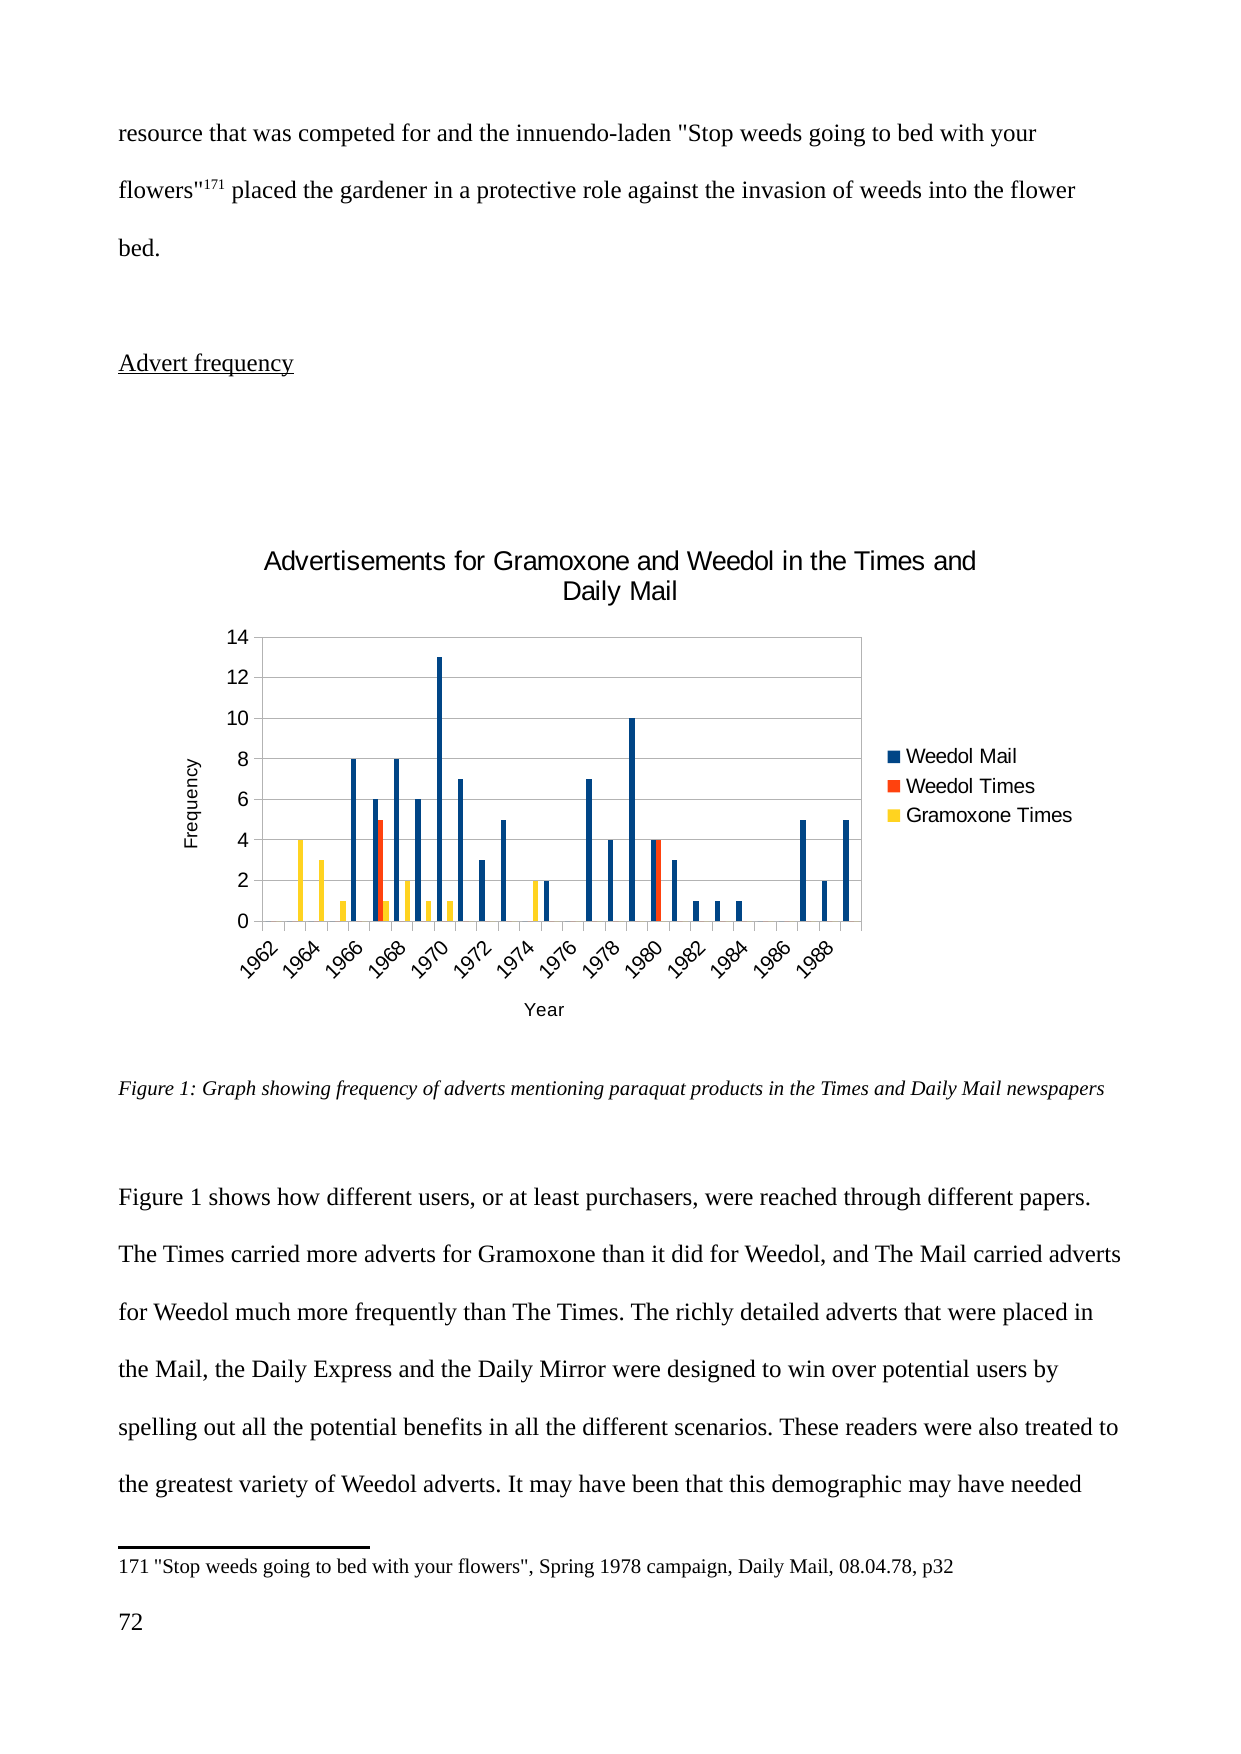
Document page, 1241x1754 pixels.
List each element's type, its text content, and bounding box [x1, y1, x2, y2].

text Figure 1 shows how different users, or at least purchasers, were reached through different papers. The Times carried more adverts for Gramoxone than it did for Weedol, and The Mail carried adverts for Weedol much more frequently than The Times. The richly detailed adverts that were placed in the Mail, the Daily Express and the Daily Mirror were designed to win over potential users by spelling out all the potential benefits in all the different scenarios. These readers were also treated to the greatest variety of Weedol adverts. It may have been that this demographic may have needed [118, 1182, 1122, 1498]
text "Stop weeds going to bed with your flowers", Spring 1978 campaign, Daily Mail, 08.04.78, p32 [118, 1553, 1122, 1578]
text Figure 1: Graph showing frequency of adverts mentioning paraquat products in the Times and Daily Mail newspapers [118, 521, 1122, 1100]
text Advert frequency [118, 348, 1122, 377]
text resource that was competed for and the innuendo-laden "Stop weeds going to bed with your flowers" placed the gardener in a protective role against the invasion of weeds into the flower bed. [118, 118, 1122, 262]
